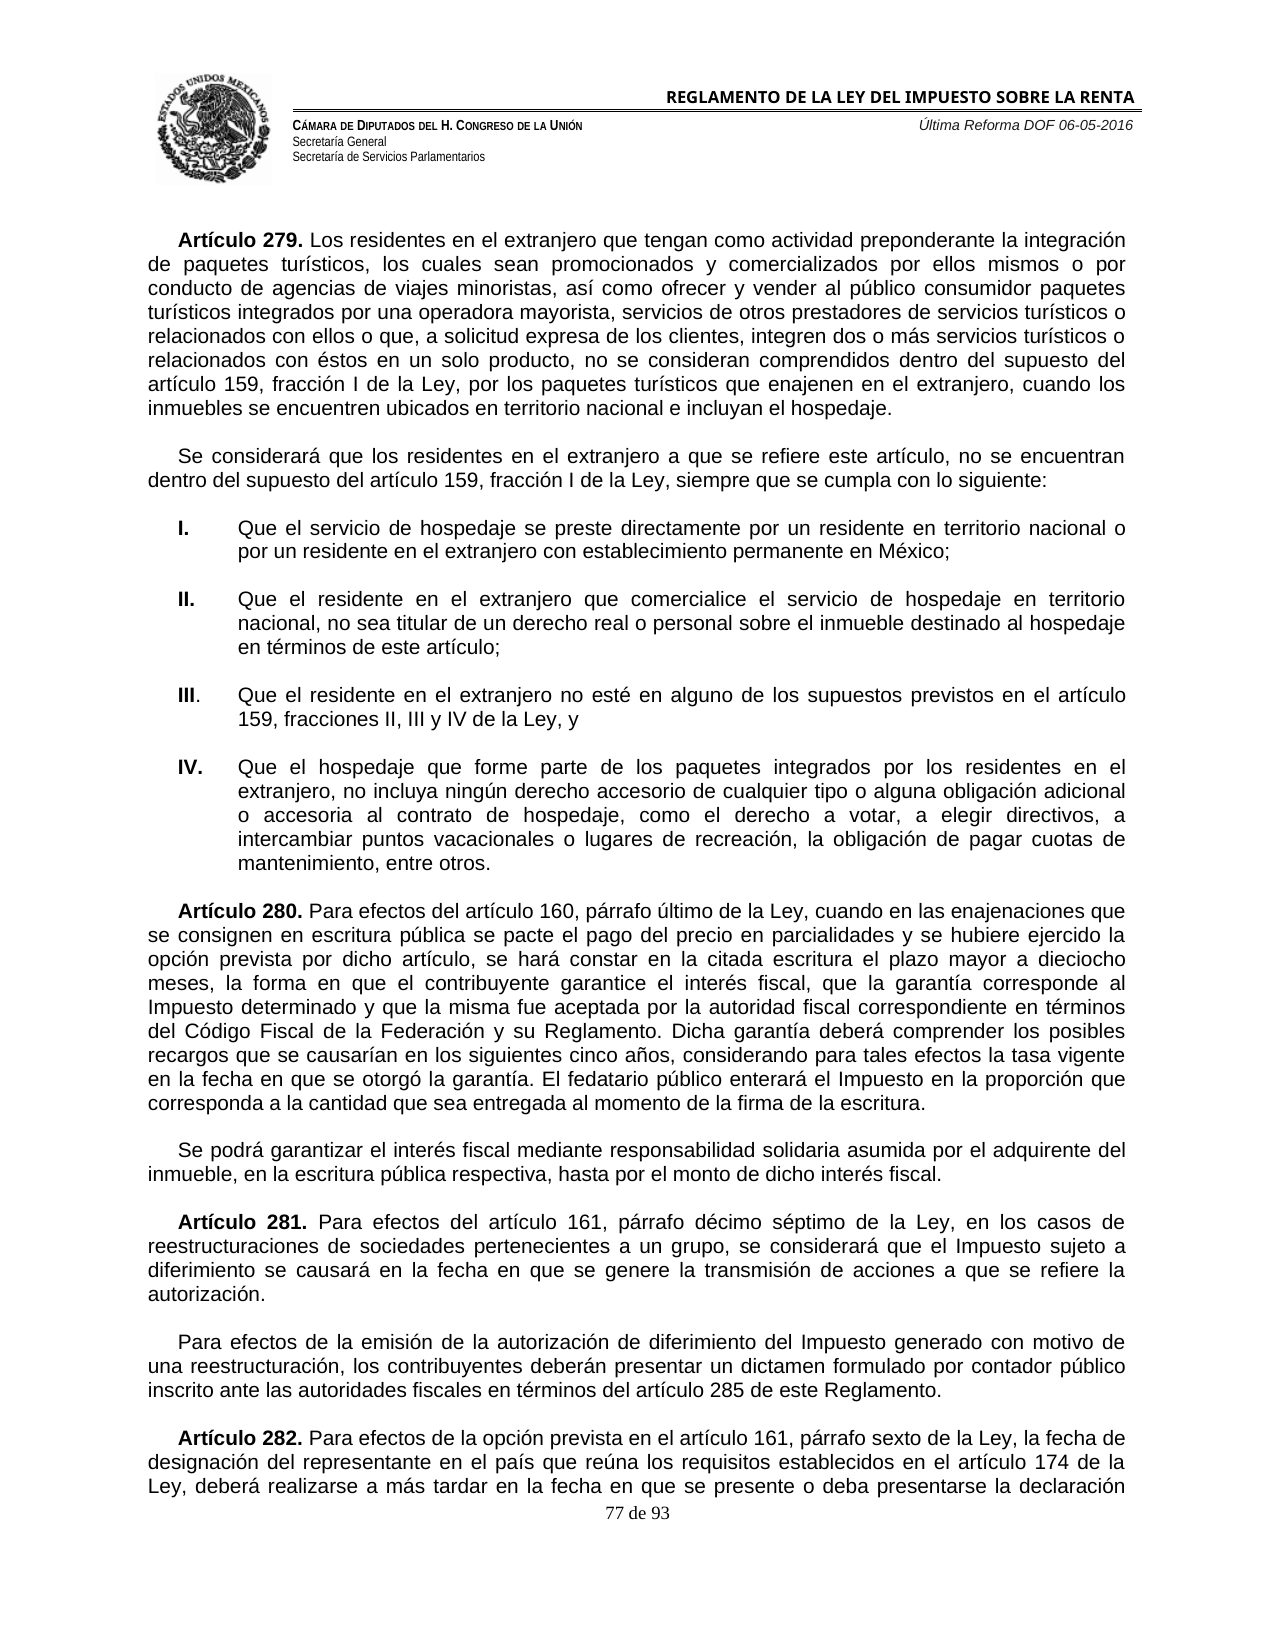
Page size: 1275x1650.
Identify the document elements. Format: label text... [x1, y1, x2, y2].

text Se podrá garantizar el interés fiscal mediante responsabilidad solidaria asumida por el adquirente del inmueble, en la escritura pública respectiva, hasta por el monto de dicho interés fiscal. [148, 1138, 1127, 1186]
text Para efectos de la emisión de la autorización de diferimiento del Impuesto generado con motivo de una reestructuración, los contribuyentes deberán presentar un dictamen formulado por contador público inscrito ante las autoridades fiscales en términos del artículo 285 de este Reglamento. [148, 1330, 1127, 1402]
text Artículo 279. Los residentes en el extranjero que tengan como actividad preponderante la integración de paquetes turísticos, los cuales sean promocionados y comercializados por ellos mismos o por conducto de agencias de viajes minoristas, así como ofrecer y vender al público consumidor paquetes turísticos integrados por una operadora mayorista, servicios de otros prestadores de servicios turísticos o relacionados con ellos o que, a solicitud expresa de los clientes, integren dos o más servicios turísticos o relacionados con éstos en un solo producto, no se consideran comprendidos dentro del supuesto del artículo 159, fracción I de la Ley, por los paquetes turísticos que enajenen en el extranjero, cuando los inmuebles se encuentren ubicados en territorio nacional e incluyan el hospedaje. [148, 228, 1127, 419]
text Se considerará que los residentes en el extranjero a que se refiere este artículo, no se encuentran dentro del supuesto del artículo 159, fracción I de la Ley, siempre que se cumpla con lo siguiente: [148, 443, 1127, 491]
text III. Que el residente en el extranjero no esté en alguno de los supuestos previstos en el artículo 159, fracciones II, III y IV de la Ley, y [178, 683, 1127, 731]
text II. Que el residente en el extranjero que comercialice el servicio de hospedaje en territorio nacional, no sea titular de un derecho real o personal sobre el inmueble destinado al hospedaje en términos de este artículo; [178, 587, 1127, 659]
text IV. Que el hospedaje que forme parte de los paquetes integrados por los residentes en el extranjero, no incluya ningún derecho accesorio de cualquier tipo o alguna obligación adicional o accesoria al contrato de hospedaje, como el derecho a votar, a elegir directivos, a intercambiar puntos vacacionales o lugares de recreación, la obligación de pagar cuotas de mantenimiento, entre otros. [178, 755, 1127, 875]
text Artículo 282. Para efectos de la opción prevista en el artículo 161, párrafo sexto de la Ley, la fecha de designación del representante en el país que reúna los requisitos establecidos en el artículo 174 de la Ley, deberá realizarse a más tardar en la fecha en que se presente o deba presentarse la declaración [148, 1426, 1127, 1498]
text Artículo 280. Para efectos del artículo 160, párrafo último de la Ley, cuando en las enajenaciones que se consignen en escritura pública se pacte el pago del precio en parcialidades y se hubiere ejercido la opción prevista por dicho artículo, se hará constar en la citada escritura el plazo mayor a dieciocho meses, la forma en que el contribuyente garantice el interés fiscal, que la garantía corresponde al Impuesto determinado y que la misma fue aceptada por la autoridad fiscal correspondiente en términos del Código Fiscal de la Federación y su Reglamento. Dicha garantía deberá comprender los posibles recargos que se causarían en los siguientes cinco años, considerando para tales efectos la tasa vigente en la fecha en que se otorgó la garantía. El fedatario público enterará el Impuesto en la proporción que corresponda a la cantidad que sea entregada al momento de la firma de la escritura. [148, 899, 1127, 1114]
text Artículo 281. Para efectos del artículo 161, párrafo décimo séptimo de la Ley, en los casos de reestructuraciones de sociedades pertenecientes a un grupo, se considerará que el Impuesto sujeto a diferimiento se causará en la fecha en que se genere la transmisión de acciones a que se refiere la autorización. [148, 1210, 1127, 1306]
text I. Que el servicio de hospedaje se preste directamente por un residente en territorio nacional o por un residente en el extranjero con establecimiento permanente en México; [178, 515, 1127, 563]
